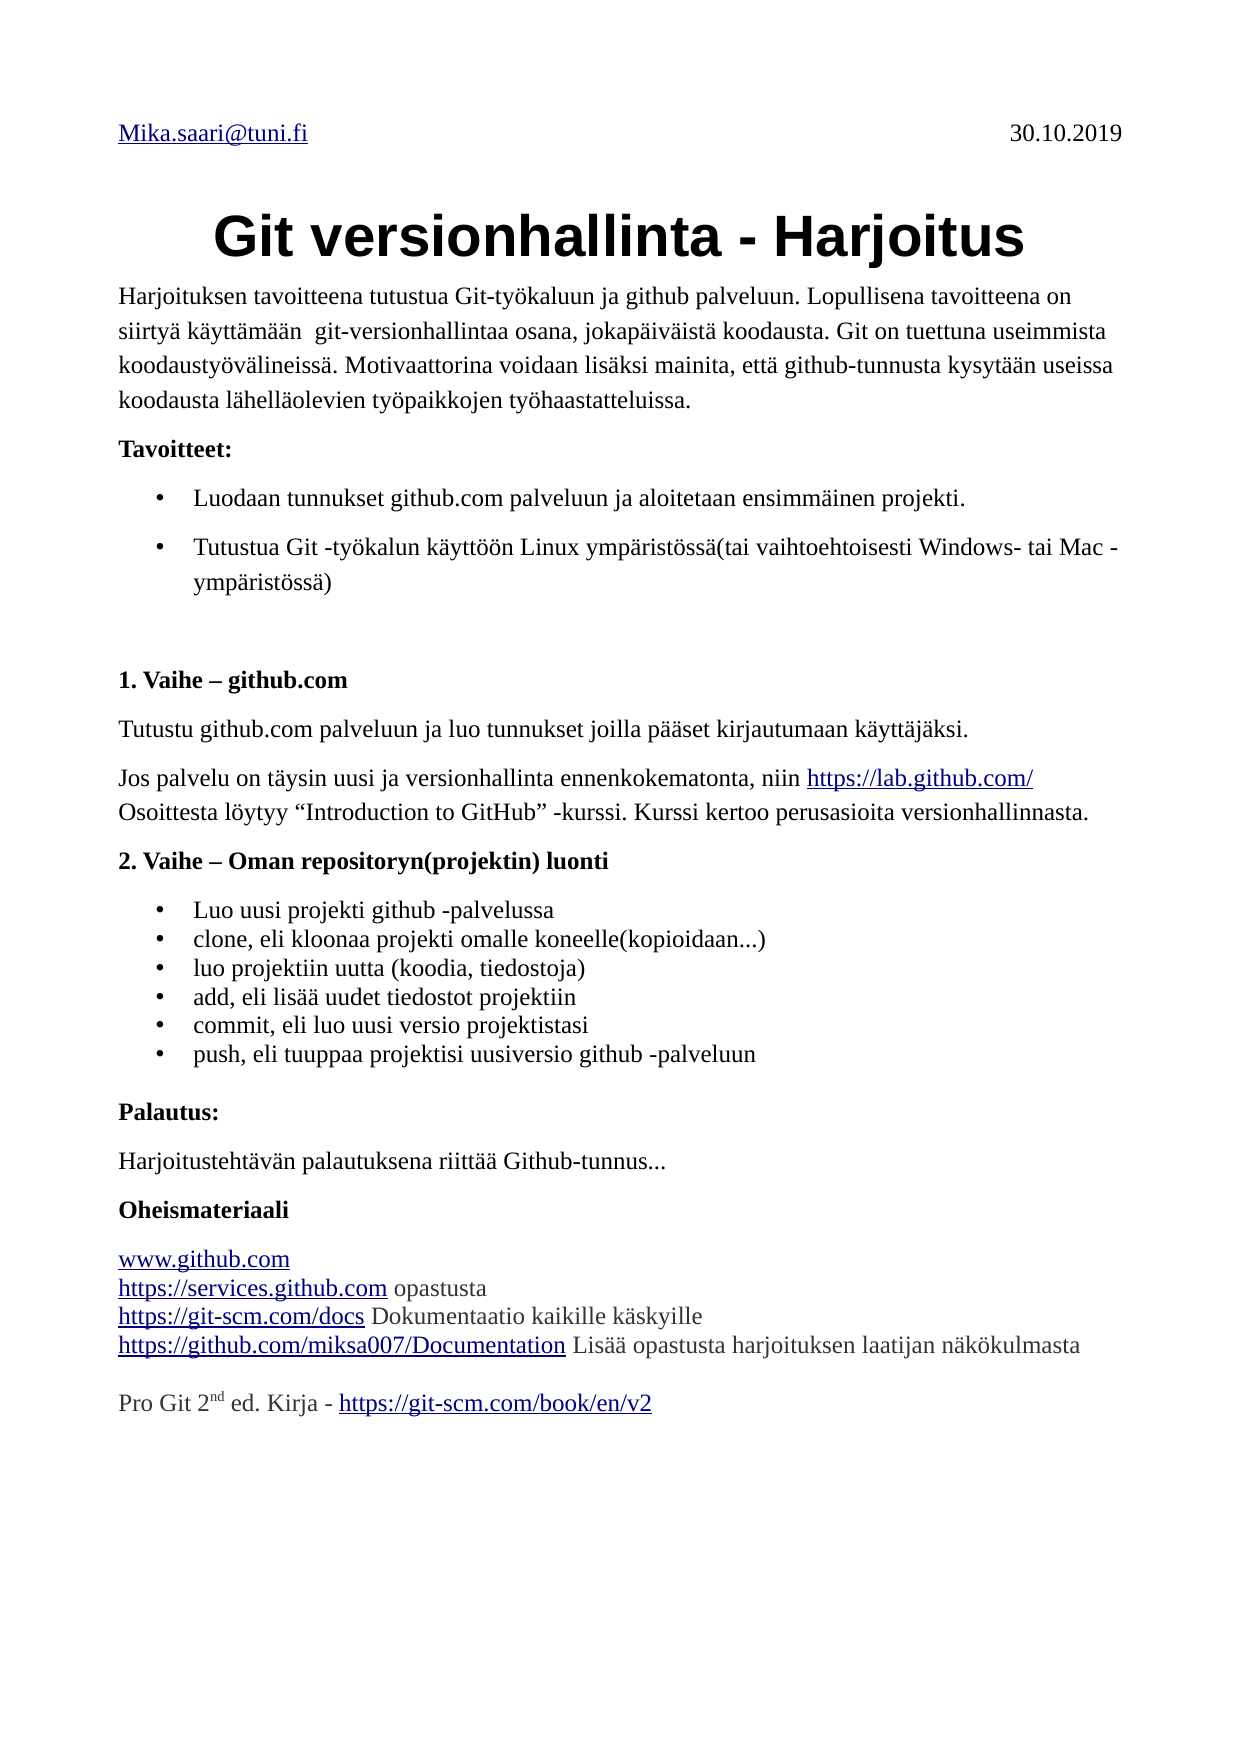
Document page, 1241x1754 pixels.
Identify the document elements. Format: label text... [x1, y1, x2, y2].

list luo projektiin uutta (koodia, tiedostoja) [156, 953, 1122, 982]
list Luodaan tunnukset github.com palveluun ja aloitetaan ensimmäinen projekti. [156, 483, 1122, 512]
list commit, eli luo uusi versio projektistasi [156, 1010, 1122, 1039]
text Jos palvelu on täysin uusi ja versionhallinta ennenkokematonta, niin https://lab.github.com/ Osoittesta löytyy “Introduction to GitHub” -kurssi. Kurssi kertoo perusasioita versionhallinnasta. [118, 763, 1122, 826]
list add, eli lisää uudet tiedostot projektiin [156, 982, 1122, 1010]
list Tutustua Git -työkalun käyttöön Linux ympäristössä(tai vaihtoehtoisesti Windows- tai Mac -ympäristössä) [156, 532, 1122, 595]
text Oheismateriaali [118, 1195, 1122, 1223]
list Luo uusi projekti github -palvelussa [156, 895, 1122, 924]
text https://github.com/miksa007/Documentation Lisää opastusta harjoituksen laatijan näkökulmasta [118, 1330, 1122, 1359]
text Pro Git 2nd ed. Kirja - https://git-scm.com/book/en/v2 [118, 1388, 1122, 1416]
text Tavoitteet: [118, 434, 1122, 463]
text www.github.com [118, 1244, 1122, 1273]
text Tutustu github.com palveluun ja luo tunnukset joilla pääset kirjautumaan käyttäjäksi. [118, 714, 1122, 742]
list clone, eli kloonaa projekti omalle koneelle(kopioidaan...) [156, 924, 1122, 953]
text Harjoituksen tavoitteena tutustua Git-työkaluun ja github palveluun. Lopullisena tavoitteena on siirtyä käyttämään git-versionhallintaa osana, jokapäiväistä koodausta. Git on tuettuna useimmista koodaustyövälineissä. Motivaattorina voidaan lisäksi mainita, että github-tunnusta kysytään useissa koodausta lähelläolevien työpaikkojen työhaastatteluissa. [118, 281, 1122, 414]
text Harjoitustehtävän palautuksena riittää Github-tunnus... [118, 1146, 1122, 1174]
list push, eli tuuppaa projektisi uusiversio github -palveluun [156, 1039, 1122, 1068]
title Git versionhallinta - Harjoitus [118, 202, 1122, 269]
text 1. Vaihe – github.com [118, 665, 1122, 693]
text Palautus: [118, 1097, 1122, 1125]
text https://services.github.com opastusta [118, 1273, 1122, 1301]
text 2. Vaihe – Oman repositoryn(projektin) luonti [118, 846, 1122, 875]
text https://git-scm.com/docs Dokumentaatio kaikille käskyille [118, 1301, 1122, 1330]
